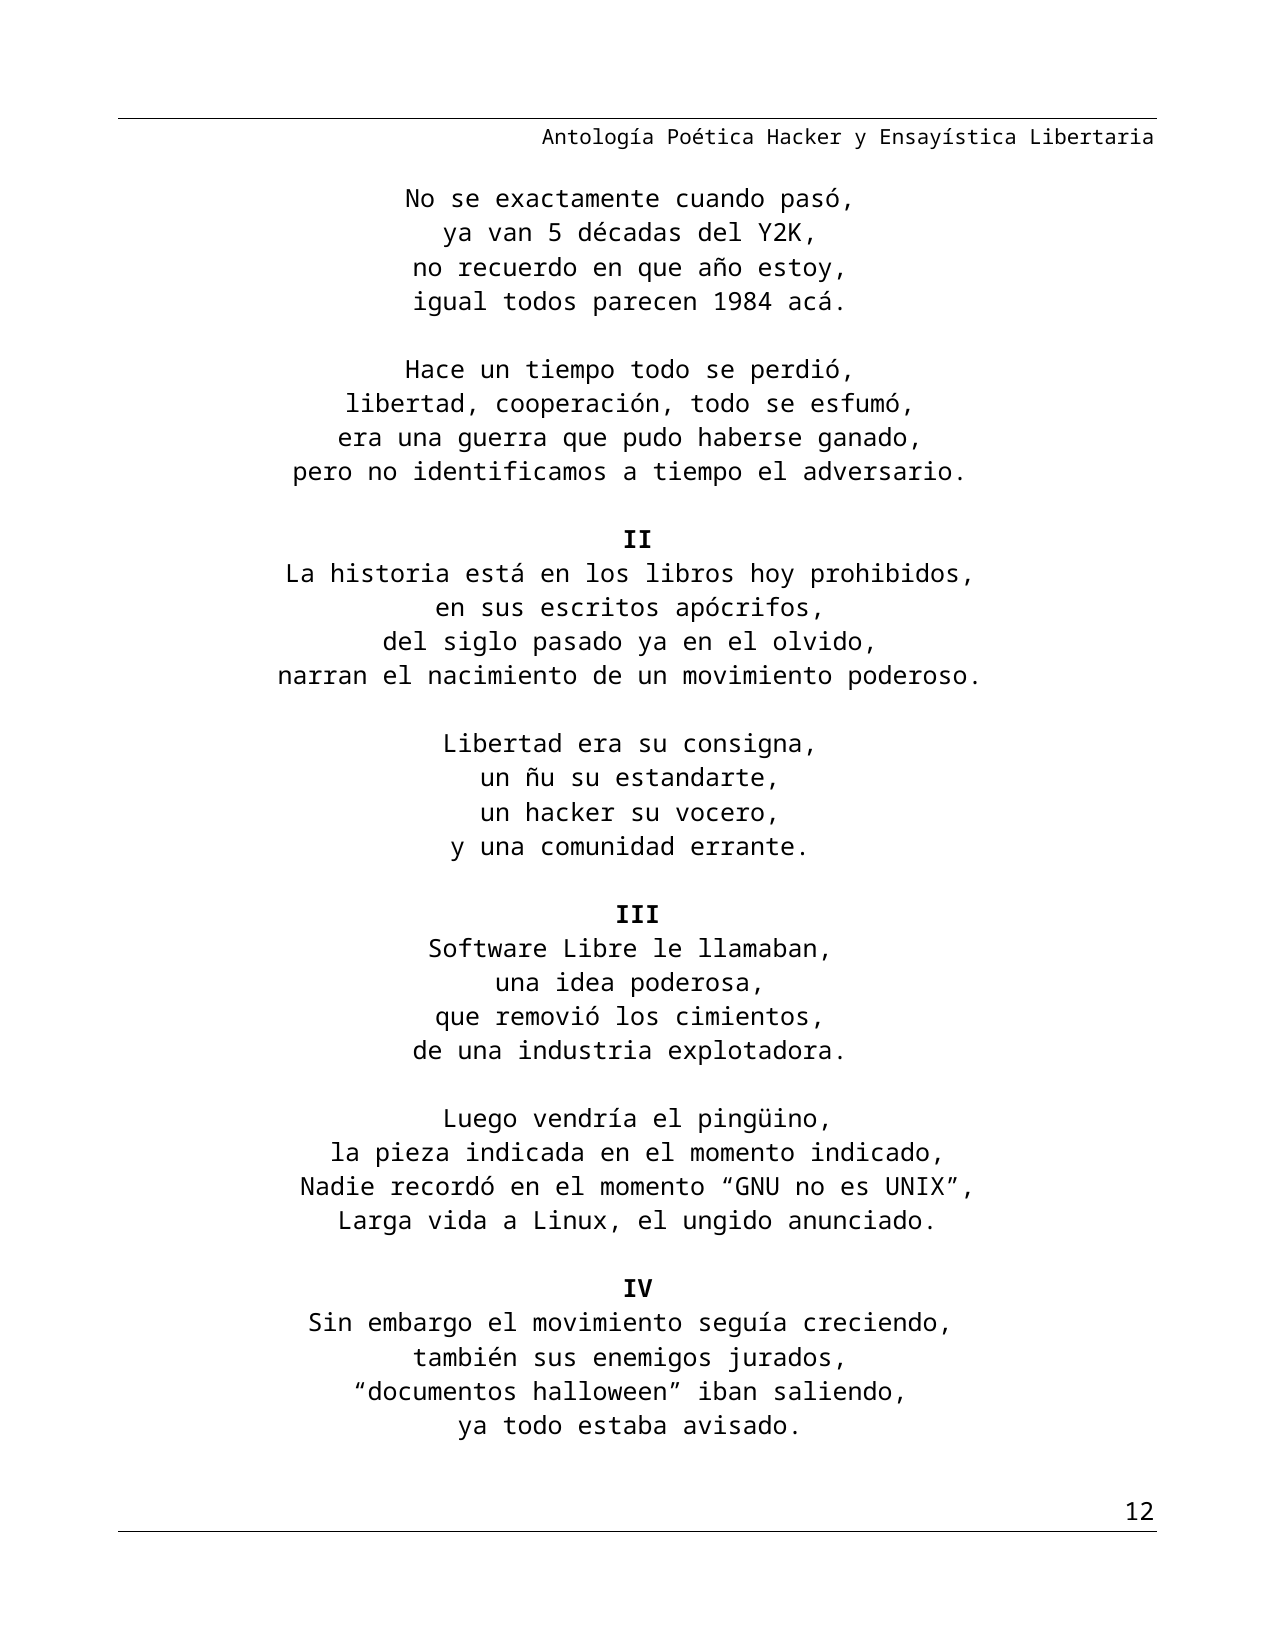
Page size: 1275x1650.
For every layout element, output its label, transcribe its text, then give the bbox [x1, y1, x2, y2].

text también sus enemigos jurados, [121, 1339, 1154, 1373]
text la pieza indicada en el momento indicado, [121, 1135, 1154, 1169]
text ya van 5 décadas del Y2K, [121, 215, 1154, 249]
text era una guerra que pudo haberse ganado, [121, 419, 1154, 453]
text III [121, 896, 1154, 930]
text ya todo estaba avisado. [121, 1407, 1154, 1441]
text Nadie recordó en el momento “GNU no es UNIX”, [121, 1169, 1154, 1203]
text un hacker su vocero, [121, 794, 1154, 828]
text Larga vida a Linux, el ungido anunciado. [121, 1203, 1154, 1237]
text Software Libre le llamaban, [121, 930, 1154, 964]
text del siglo pasado ya en el olvido, [121, 624, 1154, 658]
text Hace un tiempo todo se perdió, [121, 351, 1154, 385]
text pero no identificamos a tiempo el adversario. [121, 453, 1154, 488]
text La historia está en los libros hoy prohibidos, [121, 556, 1154, 590]
text “documentos halloween” iban saliendo, [121, 1373, 1154, 1407]
text No se exactamente cuando pasó, [121, 181, 1154, 215]
text que removió los cimientos, [121, 998, 1154, 1033]
text Libertad era su consigna, [121, 726, 1154, 760]
text II [121, 522, 1154, 556]
text una idea poderosa, [121, 964, 1154, 998]
text un ñu su estandarte, [121, 760, 1154, 794]
text en sus escritos apócrifos, [121, 590, 1154, 624]
text narran el nacimiento de un movimiento poderoso. [121, 658, 1154, 692]
text Sin embargo el movimiento seguía creciendo, [121, 1305, 1154, 1339]
text Luego vendría el pingüino, [121, 1101, 1154, 1135]
text igual todos parecen 1984 acá. [121, 283, 1154, 317]
text de una industria explotadora. [121, 1033, 1154, 1067]
text IV [121, 1271, 1154, 1305]
text y una comunidad errante. [121, 828, 1154, 862]
text libertad, cooperación, todo se esfumó, [121, 385, 1154, 419]
text no recuerdo en que año estoy, [121, 249, 1154, 283]
